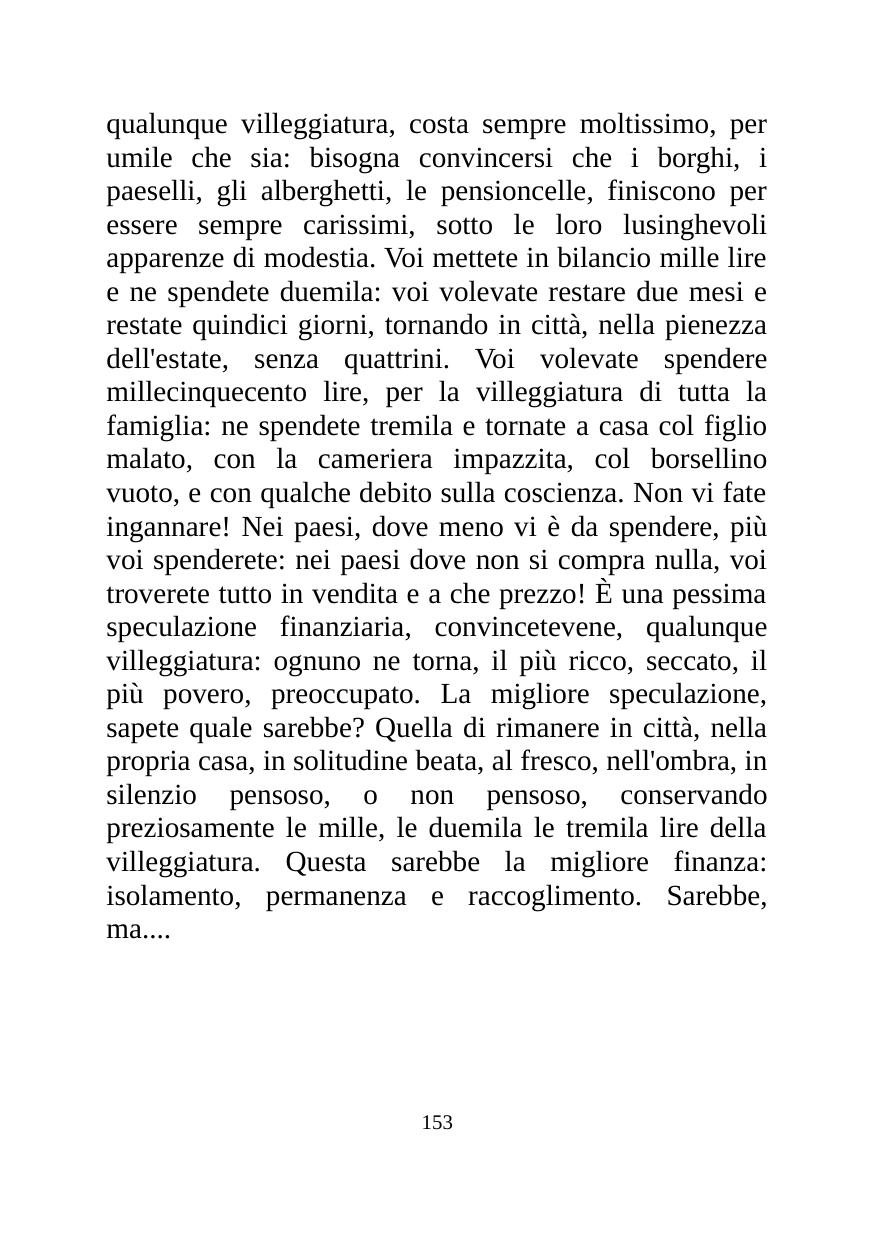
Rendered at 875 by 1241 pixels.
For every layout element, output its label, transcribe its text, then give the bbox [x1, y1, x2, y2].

text qualunque villeggiatura, costa sempre moltissimo, per umile che sia: bisogna convincersi che i borghi, i paeselli, gli alberghetti, le pensioncelle, finiscono per essere sempre carissimi, sotto le loro lusinghevoli apparenze di modestia. Voi mettete in bilancio mille lire e ne spendete duemila: voi volevate restare due mesi e restate quindici giorni, tornando in città, nella pienezza dell'estate, senza quattrini. Voi volevate spendere millecinquecento lire, per la villeggiatura di tutta la famiglia: ne spendete tremila e tornate a casa col figlio malato, con la cameriera impazzita, col borsellino vuoto, e con qualche debito sulla coscienza. Non vi fate ingannare! Nei paesi, dove meno vi è da spendere, più voi spenderete: nei paesi dove non si compra nulla, voi troverete tutto in vendita e a che prezzo! È una pessima speculazione finanziaria, convincetevene, qualunque villeggiatura: ognuno ne torna, il più ricco, seccato, il più povero, preoccupato. La migliore speculazione, sapete quale sarebbe? Quella di rimanere in città, nella propria casa, in solitudine beata, al fresco, nell'ombra, in silenzio pensoso, o non pensoso, conservando preziosamente le mille, le duemila le tremila lire della villeggiatura. Questa sarebbe la migliore finanza: isolamento, permanenza e raccoglimento. Sarebbe, ma.... [106, 106, 768, 945]
